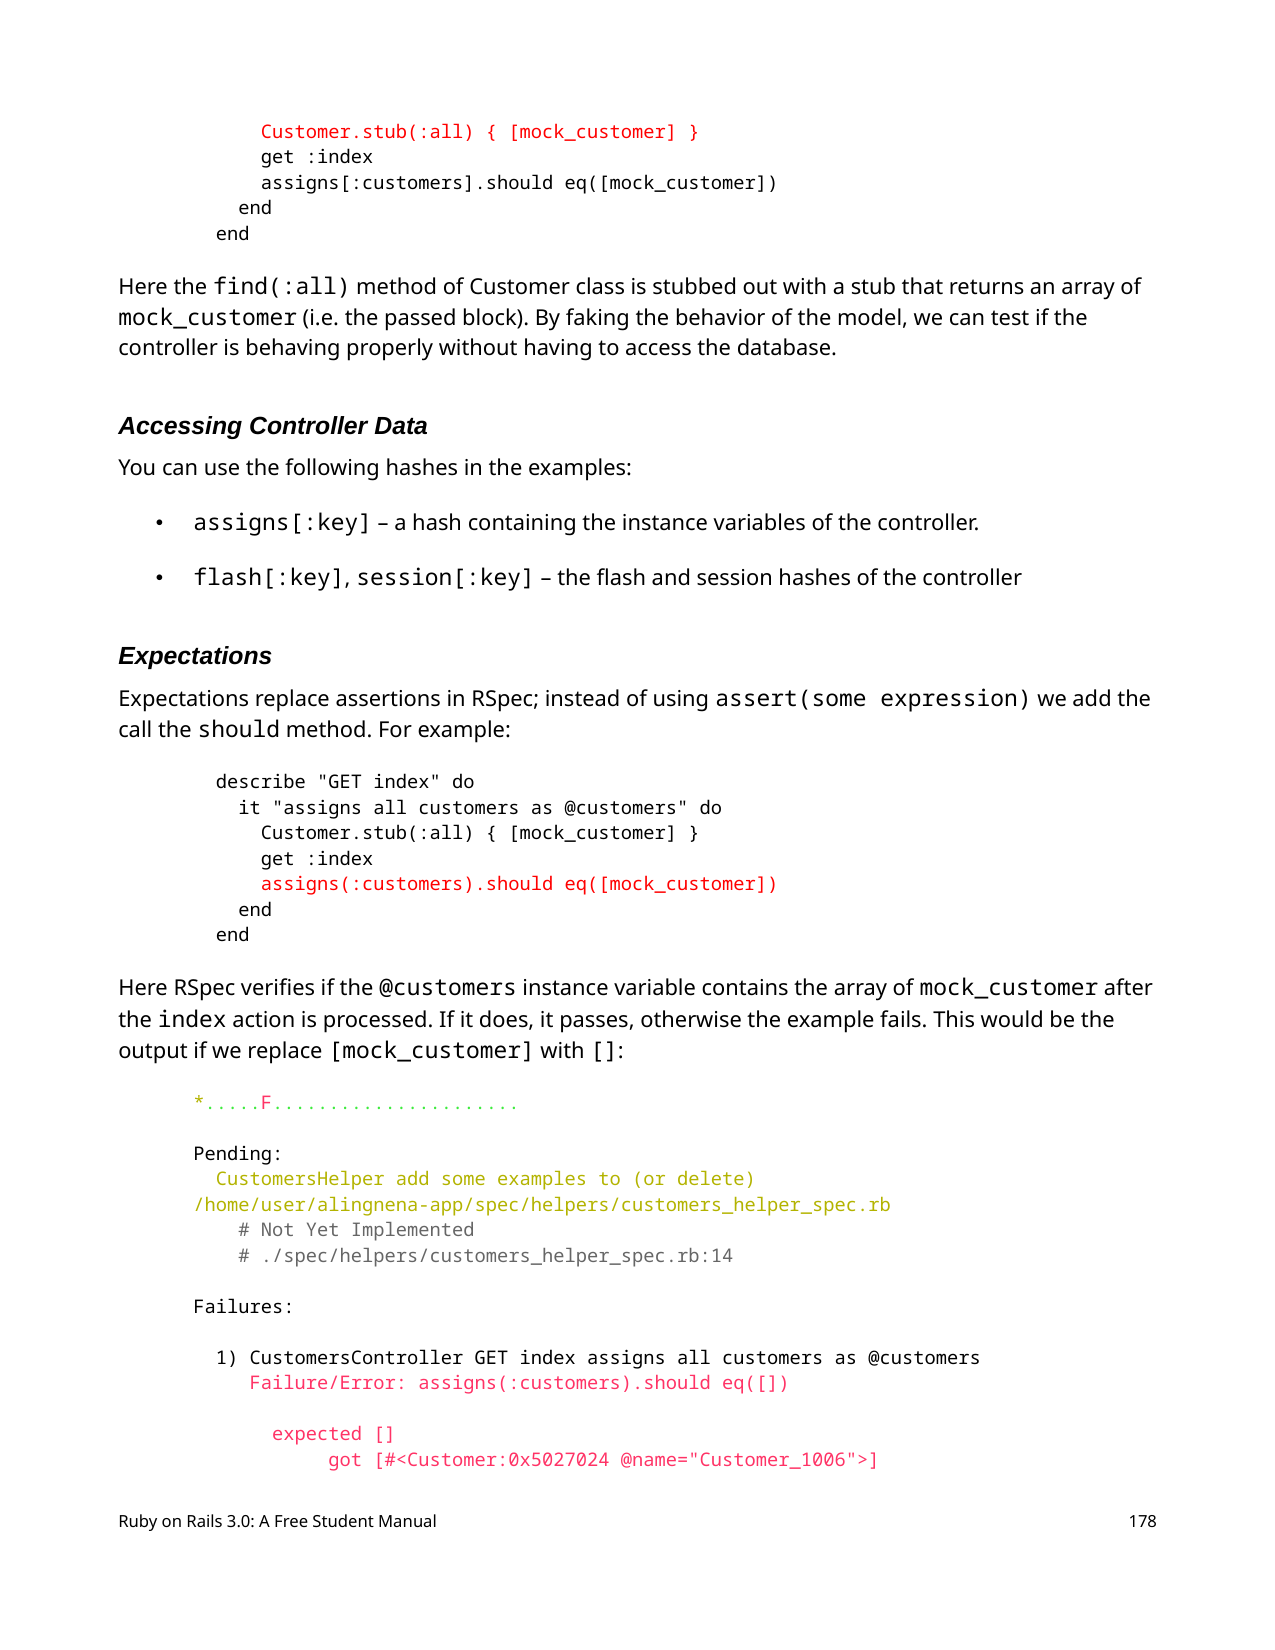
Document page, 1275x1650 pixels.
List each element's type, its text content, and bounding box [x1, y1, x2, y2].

list flash[:key], session[:key] – the flash and session hashes of the controller [156, 561, 1157, 592]
text Here RSpec verifies if the @customers instance variable contains the array of mock_customer after the index action is processed. If it does, it passes, otherwise the example fails. This would be the output if we replace [mock_customer] with []: [118, 971, 1157, 1065]
text Expectations replace assertions in RSpec; instead of using assert(some expression) we add the call the should method. For example: [118, 682, 1157, 745]
subtitle Accessing Controller Data [118, 411, 1157, 439]
text *.....F...................... Pending: CustomersHelper add some examples to (or delete) /home/user/alingnena-app/spec/helpers/customers_helper_spec.rb # Not Yet Implemented # ./spec/helpers/customers_helper_spec.rb:14 Failures: 1) CustomersController GET index assigns all customers as @customers Failure/Error: assigns(:customers).should eq([]) expected [] got [#<Customer:0x5027024 @name="Customer_1006">] [193, 1089, 1157, 1472]
subtitle Expectations [118, 641, 1157, 670]
list assigns[:key] – a hash containing the instance variables of the controller. [156, 506, 1157, 537]
text describe "GET index" do it "assigns all customers as @customers" do Customer.stub(:all) { [mock_customer] } get :index assigns(:customers).should eq([mock_customer]) end end [193, 769, 1157, 947]
text Customer.stub(:all) { [mock_customer] } get :index assigns[:customers].should eq([mock_customer]) end end [193, 118, 1157, 246]
text You can use the following hashes in the examples: [118, 452, 1157, 482]
text Here the find(:all) method of Customer class is stubbed out with a stub that returns an array of mock_customer (i.e. the passed block). By faking the behavior of the model, we can test if the controller is behaving properly without having to access the database. [118, 270, 1157, 362]
